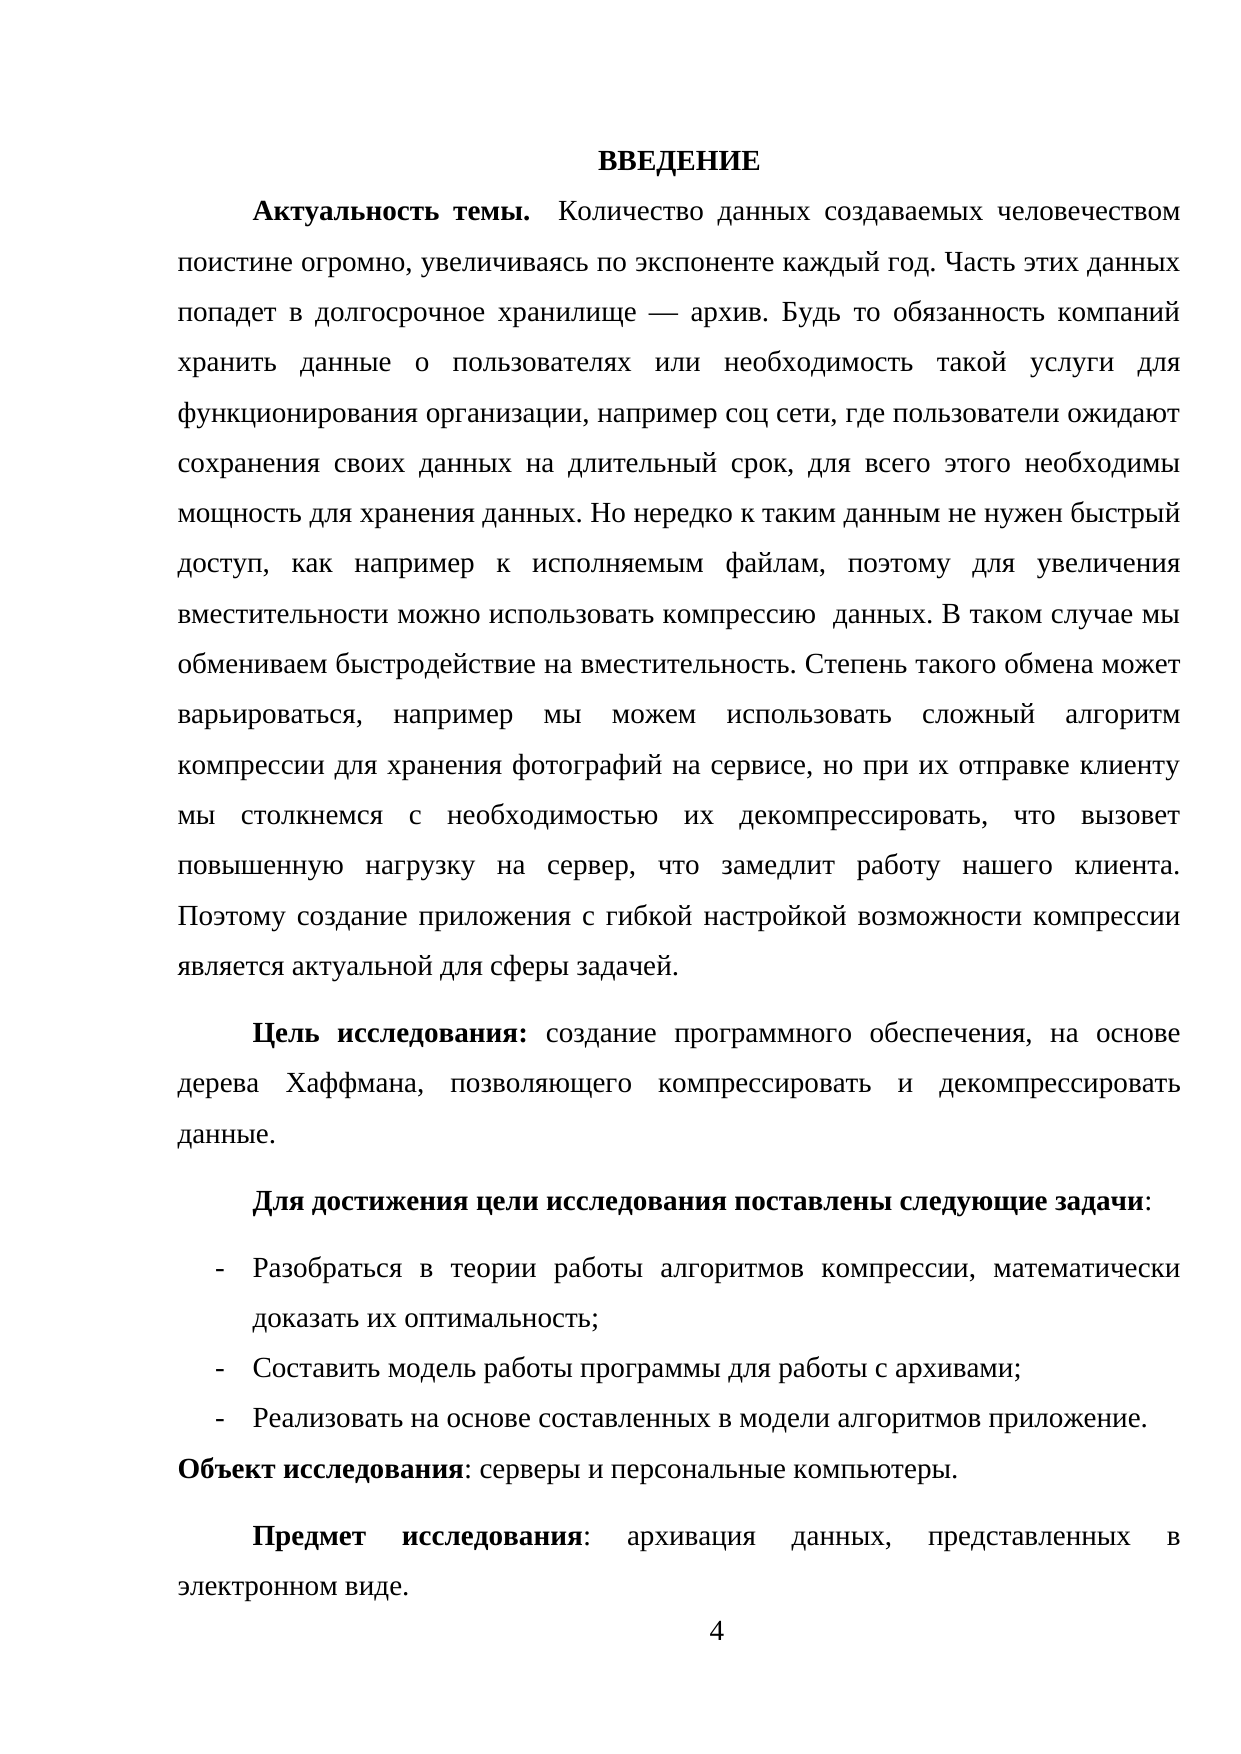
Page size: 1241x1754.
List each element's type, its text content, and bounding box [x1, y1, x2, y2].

list Реализовать на основе составленных в модели алгоритмов приложение. [215, 1401, 1181, 1434]
text Цель исследования: создание программного обеспечения, на основе дерева Хаффмана, позволяющего компрессировать и декомпрессировать данные. [177, 1015, 1181, 1149]
list Составить модель работы программы для работы с архивами; [215, 1350, 1181, 1384]
subtitle ВВЕДЕНИЕ [177, 143, 1181, 177]
text Актуальность темы. Количество данных создаваемых человечеством поистине огромно, увеличиваясь по экспоненте каждый год. Часть этих данных попадет в долгосрочное хранилище — архив. Будь то обязанность компаний хранить данные о пользователях или необходимость такой услуги для функционирования организации, например соц сети, где пользователи ожидают сохранения своих данных на длительный срок, для всего этого необходимы мощность для хранения данных. Но нередко к таким данным не нужен быстрый доступ, как например к исполняемым файлам, поэтому для увеличения вместительности можно использовать компрессию данных. В таком случае мы обмениваем быстродействие на вместительность. Степень такого обмена может варьироваться, например мы можем использовать сложный алгоритм компрессии для хранения фотографий на сервисе, но при их отправке клиенту мы столкнемся с необходимостью их декомпрессировать, что вызовет повышенную нагрузку на сервер, что замедлит работу нашего клиента. Поэтому создание приложения с гибкой настройкой возможности компрессии является актуальной для сферы задачей. [177, 193, 1181, 982]
list Объект исследования: серверы и персональные компьютеры. [177, 1451, 1181, 1484]
list Разобраться в теории работы алгоритмов компрессии, математически доказать их оптимальность; [215, 1250, 1181, 1333]
text Предмет исследования: архивация данных, представленных в электронном виде. [177, 1518, 1181, 1602]
text Для достижения цели исследования поставлены следующие задачи: [177, 1183, 1181, 1216]
